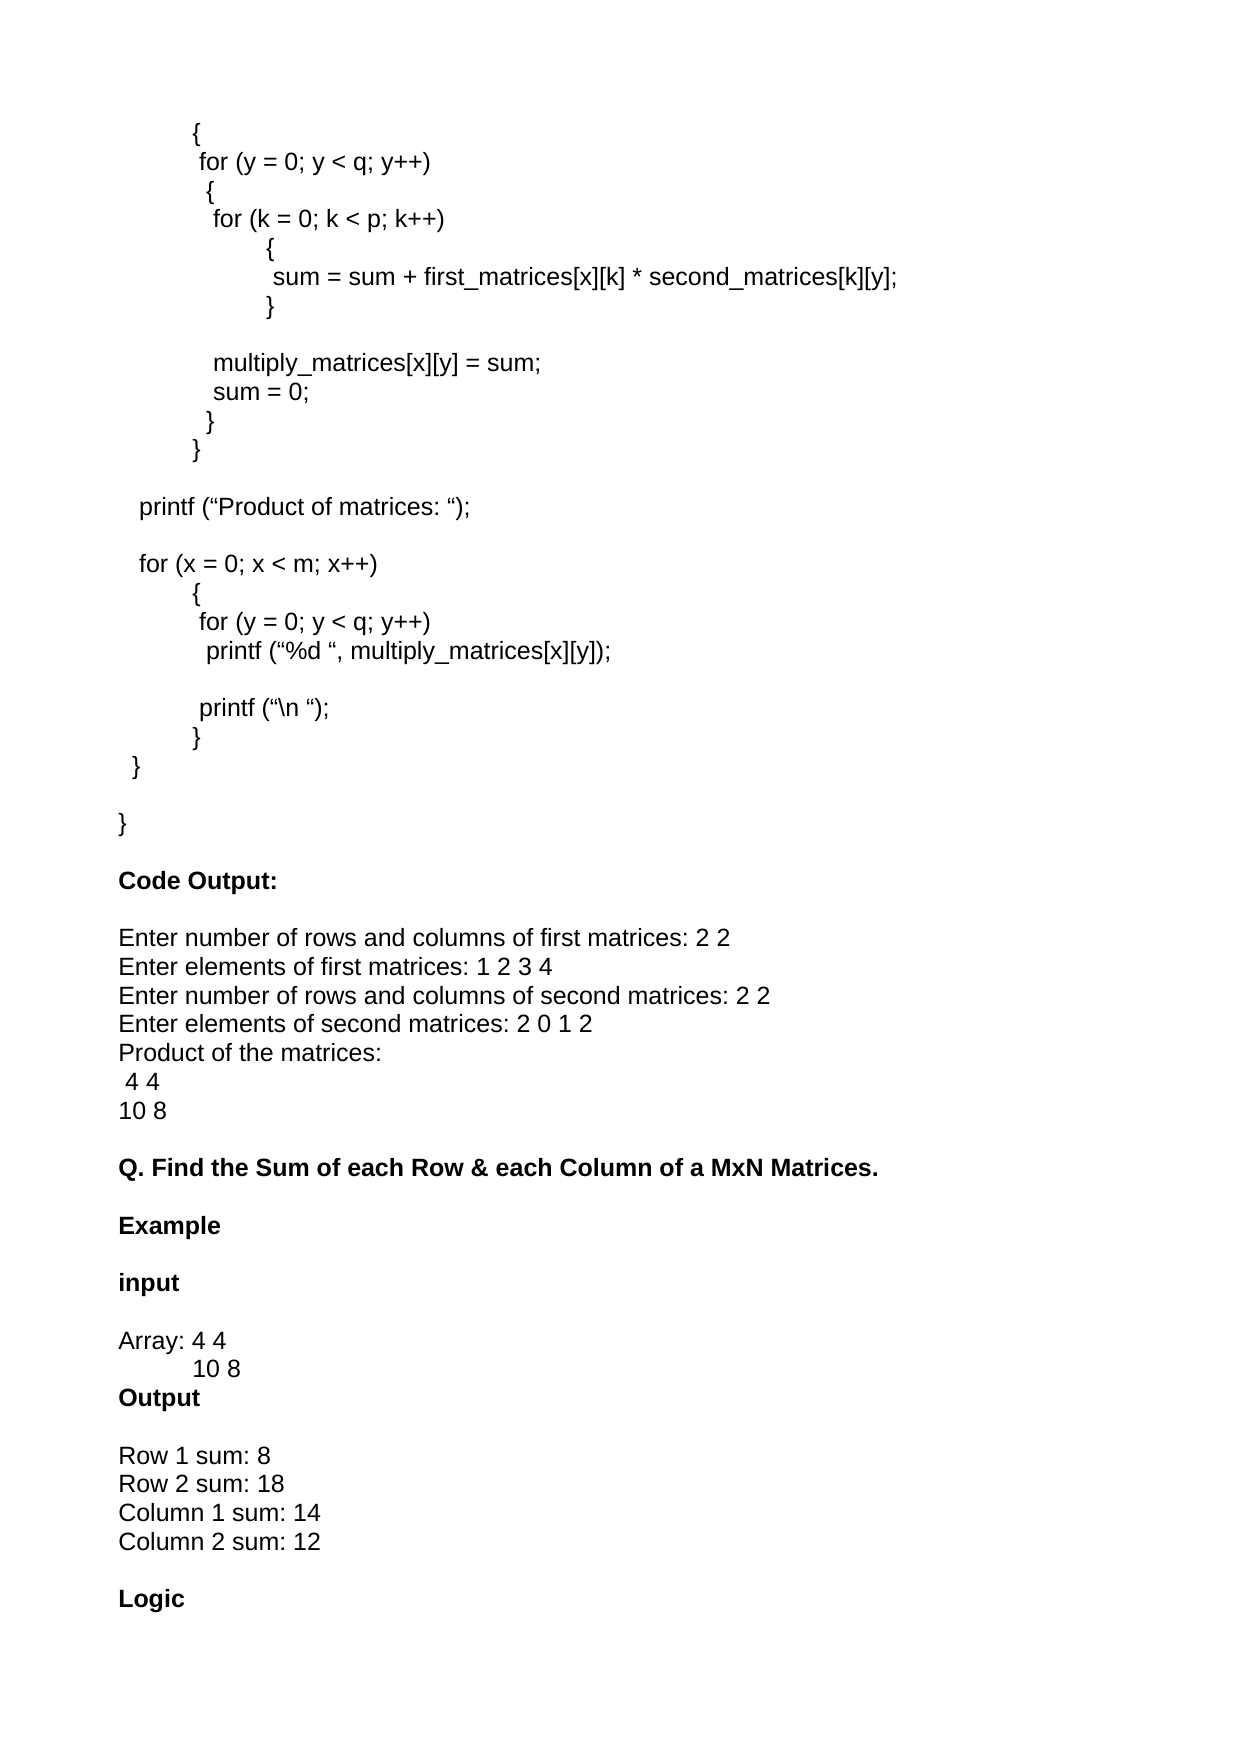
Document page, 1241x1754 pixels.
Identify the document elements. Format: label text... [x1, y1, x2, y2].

text { [118, 578, 1122, 607]
text { [118, 233, 1122, 262]
text Enter number of rows and columns of first matrices: 2 2 [118, 923, 1122, 952]
text Code Output: [118, 866, 1122, 894]
text Enter elements of second matrices: 2 0 1 2 [118, 1009, 1122, 1038]
text sum = 0; [118, 377, 1122, 406]
text Q. Find the Sum of each Row & each Column of a MxN Matrices. [118, 1153, 1122, 1182]
text for (y = 0; y < q; y++) [118, 607, 1122, 636]
text 10 8 [118, 1096, 1122, 1124]
text Product of the matrices: [118, 1038, 1122, 1067]
text Column 2 sum: 12 [118, 1527, 1122, 1556]
text Example [118, 1211, 1122, 1239]
text } [118, 751, 1122, 779]
text for (k = 0; k < p; k++) [118, 204, 1122, 233]
text multiply_matrices[x][y] = sum; [118, 348, 1122, 377]
text Logic [118, 1584, 1122, 1613]
text Column 1 sum: 14 [118, 1498, 1122, 1527]
text Row 2 sum: 18 [118, 1469, 1122, 1498]
text sum = sum + first_matrices[x][k] * second_matrices[k][y]; [118, 262, 1122, 291]
text Enter number of rows and columns of second matrices: 2 2 [118, 981, 1122, 1009]
text } [118, 808, 1122, 837]
text for (x = 0; x < m; x++) [118, 549, 1122, 578]
text input [118, 1268, 1122, 1297]
text 10 8 [118, 1354, 1122, 1383]
text for (y = 0; y < q; y++) [118, 147, 1122, 176]
text Output [118, 1383, 1122, 1412]
text } [118, 291, 1122, 319]
text } [118, 722, 1122, 751]
text } [118, 434, 1122, 463]
text } [118, 406, 1122, 434]
text Enter elements of first matrices: 1 2 3 4 [118, 952, 1122, 981]
text 4 4 [118, 1067, 1122, 1096]
text Array: 4 4 [118, 1326, 1122, 1354]
text printf (“\n “); [118, 693, 1122, 722]
text printf (“Product of matrices: “); [118, 492, 1122, 521]
text Row 1 sum: 8 [118, 1441, 1122, 1469]
text { [118, 118, 1122, 147]
text printf (“%d “, multiply_matrices[x][y]); [118, 636, 1122, 664]
text { [118, 176, 1122, 204]
